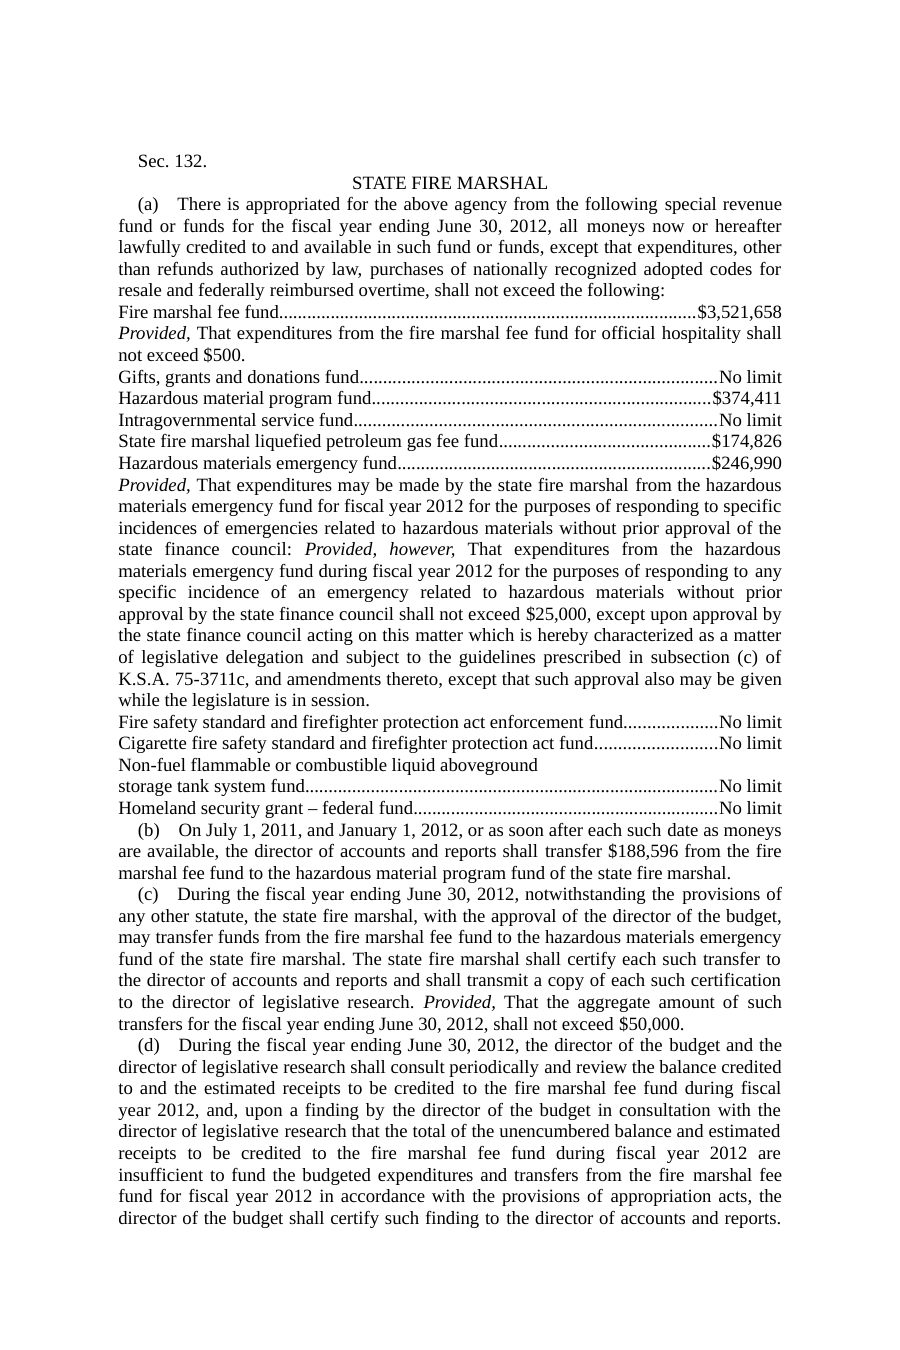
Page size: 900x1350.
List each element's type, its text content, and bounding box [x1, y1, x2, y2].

text Fire marshal fee fund $3,521,658 [118, 301, 782, 322]
text Intragovernmental service fund No limit [118, 409, 782, 430]
text Cigarette fire safety standard and firefighter protection act fund No limit [118, 732, 782, 754]
text storage tank system fund No limit [118, 775, 782, 797]
text Non-fuel flammable or combustible liquid aboveground [118, 754, 782, 775]
text Fire safety standard and firefighter protection act enforcement fund No limit [118, 711, 782, 732]
text Hazardous materials emergency fund $246,990 [118, 452, 782, 473]
text (d) During the fiscal year ending June 30, 2012, the director of the budget and the director of legislative research shall consult periodically and review the balance credited to and the estimated receipts to be credited to the fire marshal fee fund during fiscal year 2012, and, upon a finding by the director of the budget in consultation with the director of legislative research that the total of the unencumbered balance and estimated receipts to be credited to the fire marshal fee fund during fiscal year 2012 are insufficient to fund the budgeted expenditures and transfers from the fire marshal fee fund for fiscal year 2012 in accordance with the provisions of appropriation acts, the director of the budget shall certify such finding to the director of accounts and reports. [118, 1034, 782, 1228]
text Homeland security grant – federal fund No limit [118, 797, 782, 818]
text Hazardous material program fund $374,411 [118, 387, 782, 409]
text STATE FIRE MARSHAL [118, 172, 782, 193]
text Gifts, grants and donations fund No limit [118, 366, 782, 387]
text (a) There is appropriated for the above agency from the following special revenue fund or funds for the fiscal year ending June 30, 2012, all moneys now or hereafter lawfully credited to and available in such fund or funds, except that expenditures, other than refunds authorized by law, purchases of nationally recognized adopted codes for resale and federally reimbursed overtime, shall not exceed the following: [118, 193, 782, 301]
text Provided, That expenditures may be made by the state fire marshal from the hazardous materials emergency fund for fiscal year 2012 for the purposes of responding to specific incidences of emergencies related to hazardous materials without prior approval of the state finance council: Provided, however, That expenditures from the hazardous materials emergency fund during fiscal year 2012 for the purposes of responding to any specific incidence of an emergency related to hazardous materials without prior approval by the state finance council shall not exceed $25,000, except upon approval by the state finance council acting on this matter which is hereby characterized as a matter of legislative delegation and subject to the guidelines prescribed in subsection (c) of K.S.A. 75-3711c, and amendments thereto, except that such approval also may be given while the legislature is in session. [118, 473, 782, 711]
text (c) During the fiscal year ending June 30, 2012, notwithstanding the provisions of any other statute, the state fire marshal, with the approval of the director of the budget, may transfer funds from the fire marshal fee fund to the hazardous materials emergency fund of the state fire marshal. The state fire marshal shall certify each such transfer to the director of accounts and reports and shall transmit a copy of each such certification to the director of legislative research. Provided, That the aggregate amount of such transfers for the fiscal year ending June 30, 2012, shall not exceed $50,000. [118, 883, 782, 1034]
text (b) On July 1, 2011, and January 1, 2012, or as soon after each such date as moneys are available, the director of accounts and reports shall transfer $188,596 from the fire marshal fee fund to the hazardous material program fund of the state fire marshal. [118, 818, 782, 883]
text State fire marshal liquefied petroleum gas fee fund $174,826 [118, 430, 782, 452]
text Provided, That expenditures from the fire marshal fee fund for official hospitality shall not exceed $500. [118, 322, 782, 366]
text Sec. 132. [118, 150, 782, 172]
